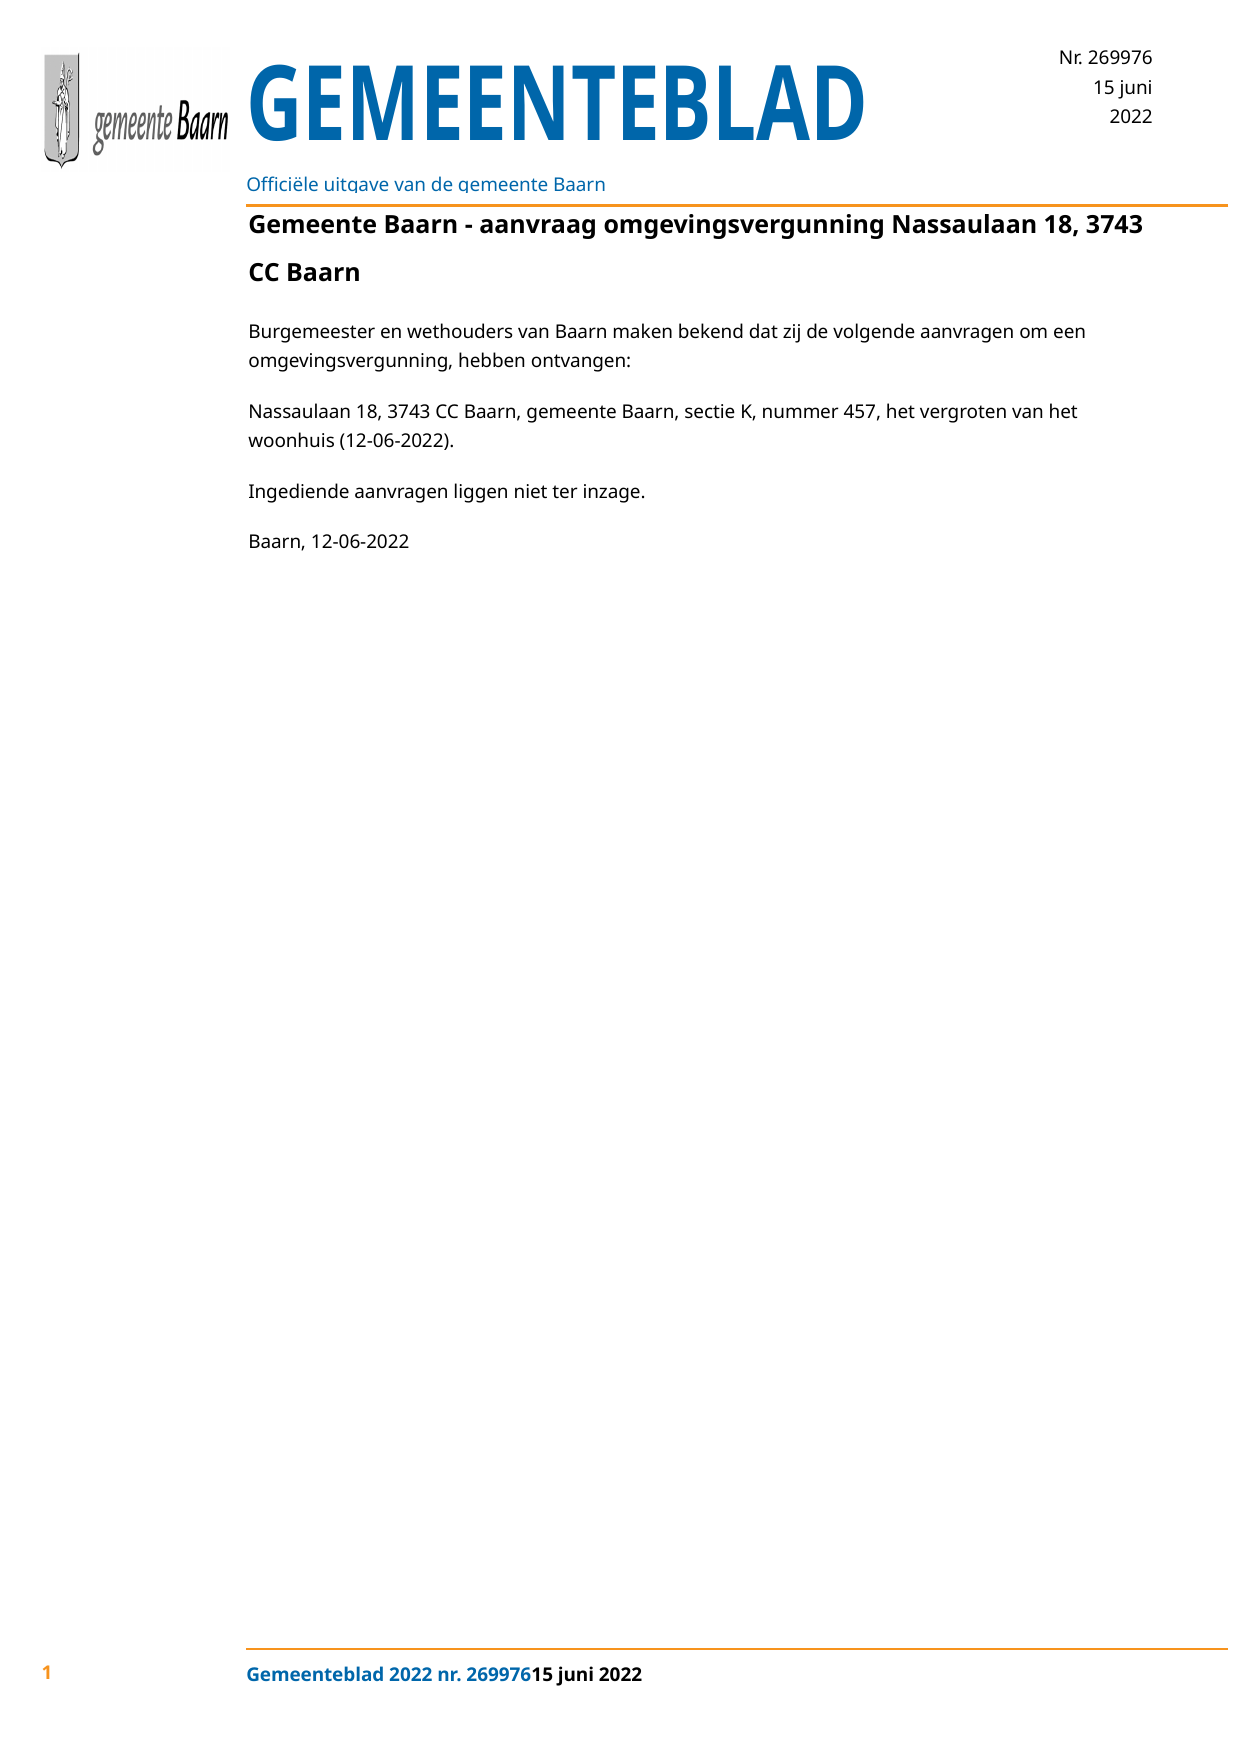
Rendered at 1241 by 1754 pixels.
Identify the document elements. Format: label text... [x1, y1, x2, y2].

text Burgemeester en wethouders van Baarn maken bekend dat zij de volgende aanvragen om een omgevingsvergunning, hebben ontvangen: [248, 318, 1152, 373]
text Baarn, 12-06-2022 [248, 528, 1152, 554]
text Nassaulaan 18, 3743 CC Baarn, gemeente Baarn, sectie K, nummer 457, het vergroten van het woonhuis (12-06-2022). [248, 398, 1152, 453]
text Gemeente Baarn - aanvraag omgevingsvergunning Nassaulaan 18, 3743 CC Baarn [248, 207, 1152, 288]
text Ingediende aanvragen liggen niet ter inzage. [248, 478, 1152, 504]
picture [41, 47, 231, 172]
